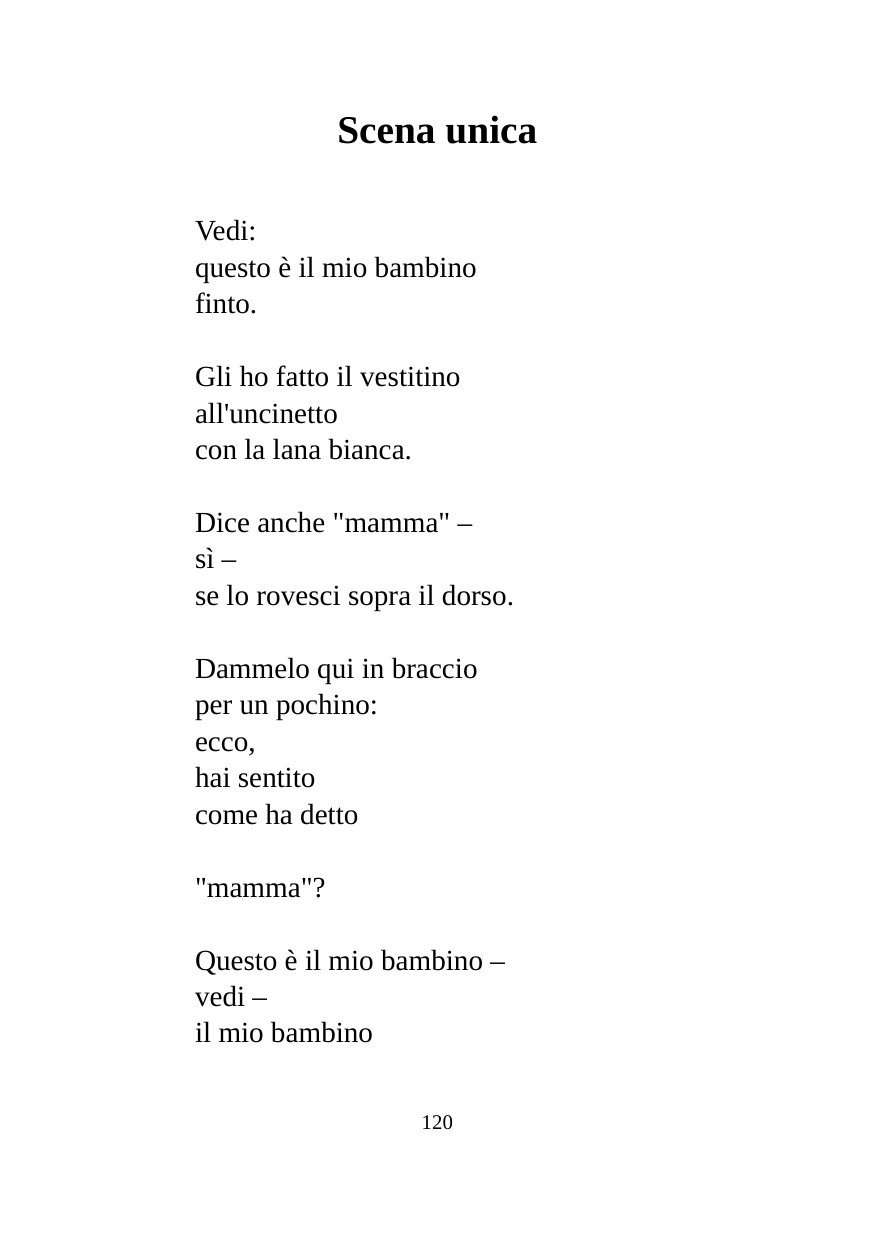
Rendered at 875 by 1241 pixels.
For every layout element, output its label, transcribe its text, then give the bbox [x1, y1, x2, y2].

text ecco, [195, 724, 768, 757]
text questo è il mio bambino [195, 250, 768, 283]
text sì – [195, 542, 768, 575]
text con la lana bianca. [195, 432, 768, 466]
text "mamma"? [195, 870, 768, 903]
subtitle Scena unica [106, 106, 768, 152]
text come ha detto [195, 797, 768, 830]
text Questo è il mio bambino – [195, 943, 768, 976]
text vedi – [195, 979, 768, 1013]
text se lo rovesci sopra il dorso. [195, 578, 768, 612]
text Dice anche "mamma" – [195, 505, 768, 539]
text finto. [195, 286, 768, 320]
text Dammelo qui in braccio [195, 651, 768, 684]
text Gli ho fatto il vestitino [195, 359, 768, 393]
text Vedi: [195, 213, 768, 247]
text hai sentito [195, 760, 768, 794]
text all'uncinetto [195, 396, 768, 429]
text per un pochino: [195, 687, 768, 721]
text il mio bambino [195, 1016, 768, 1049]
